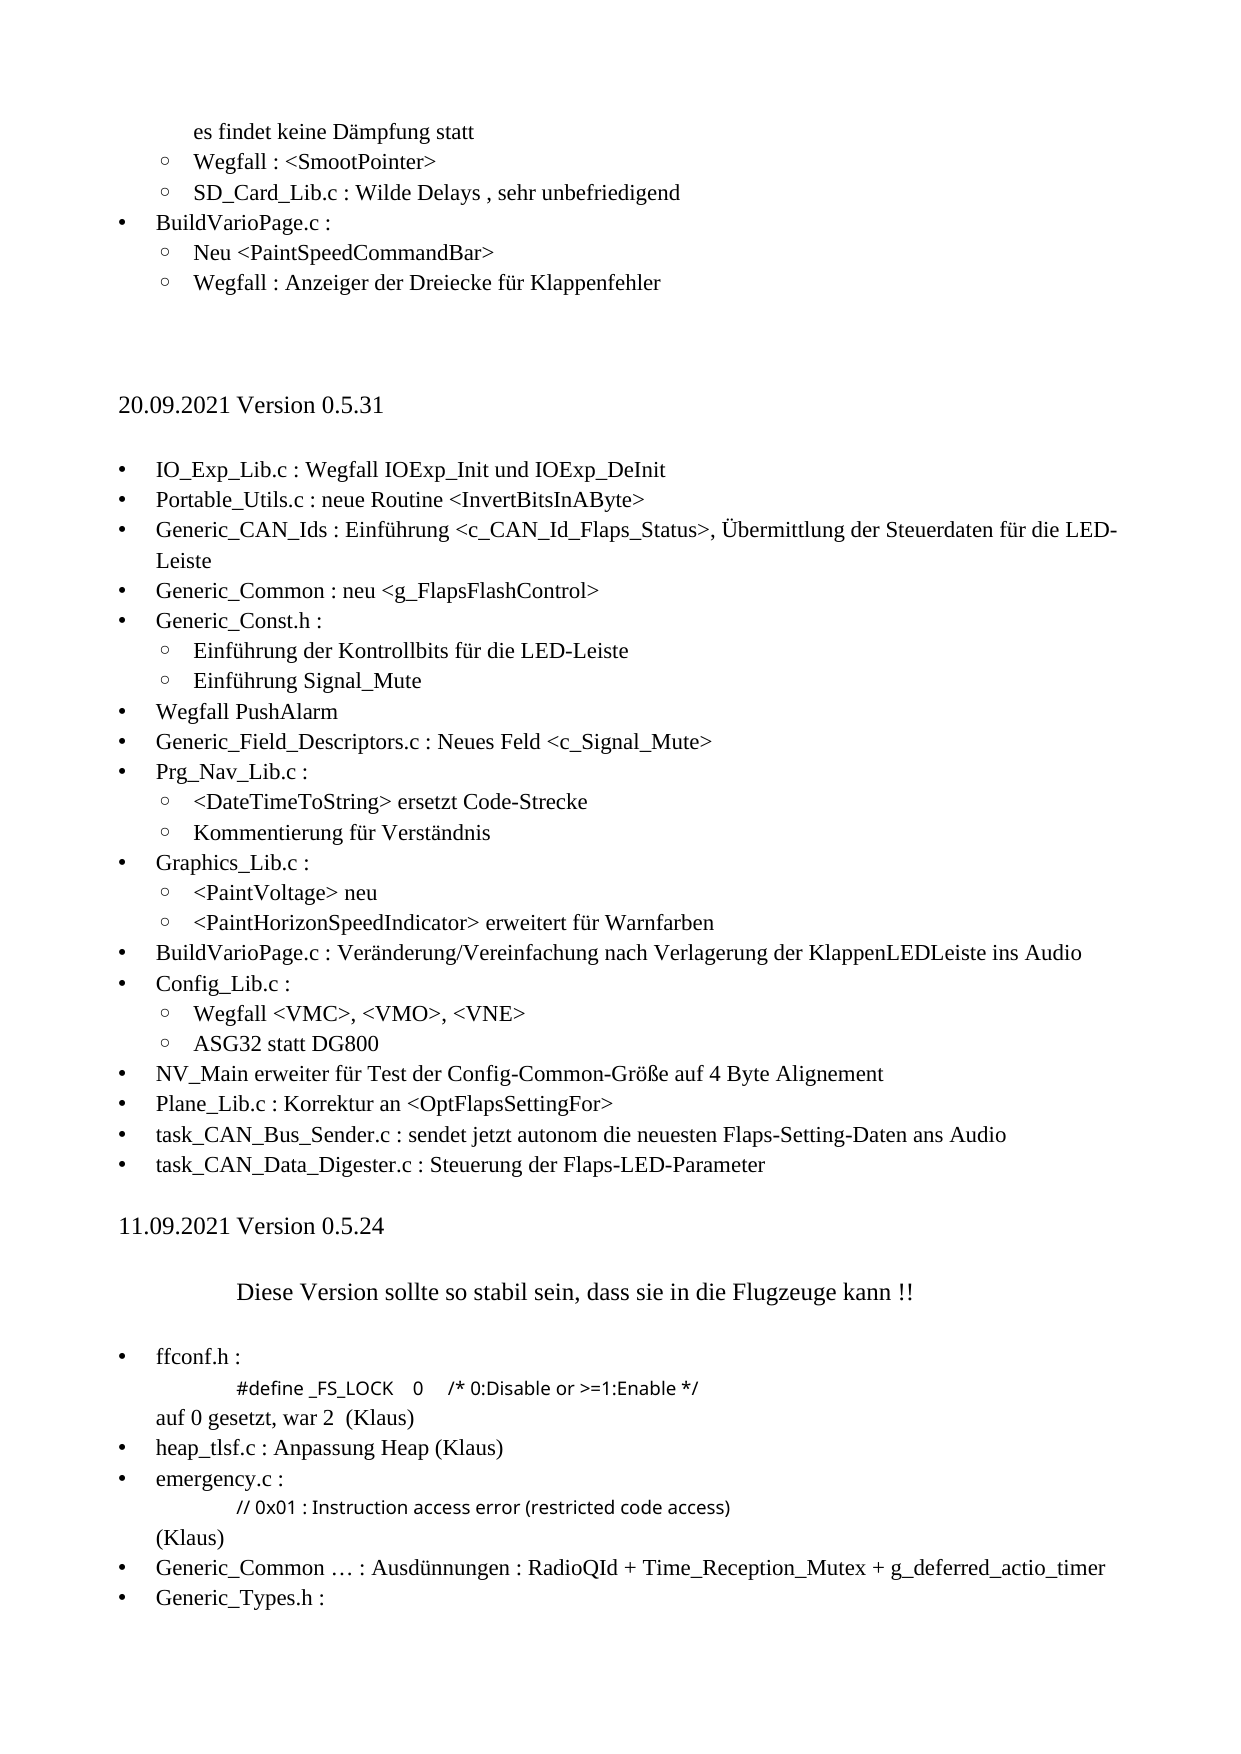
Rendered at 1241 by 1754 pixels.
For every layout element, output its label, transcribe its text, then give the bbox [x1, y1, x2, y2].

list NV_Main erweiter für Test der Config-Common-Größe auf 4 Byte Alignement [118, 1060, 1122, 1087]
text 20.09.2021 Version 0.5.31 [118, 390, 1122, 419]
list Neu <PaintSpeedCommandBar> [156, 239, 1122, 265]
text 11.09.2021 Version 0.5.24 [118, 1211, 1122, 1240]
list ffconf.h : #define _FS_LOCK 0 /* 0:Disable or >=1:Enable */ auf 0 gesetzt, war 2 (Klaus) [118, 1343, 1122, 1431]
list Generic_Common : neu <g_FlapsFlashControl> [118, 577, 1122, 603]
list heap_tlsf.c : Anpassung Heap (Klaus) [118, 1434, 1122, 1461]
list Wegfall : Anzeiger der Dreiecke für Klappenfehler [156, 269, 1122, 296]
list task_CAN_Data_Digester.c : Steuerung der Flaps-LED-Parameter [118, 1151, 1122, 1177]
list <PaintVoltage> neu [156, 879, 1122, 905]
list <DateTimeToString> ersetzt Code-Strecke [156, 788, 1122, 815]
list IO_Exp_Lib.c : Wegfall IOExp_Init und IOExp_DeInit [118, 456, 1122, 482]
list emergency.c : // 0x01 : Instruction access error (restricted code access) (Klaus) [118, 1464, 1122, 1550]
list Graphics_Lib.c : [118, 849, 1122, 875]
list Portable_Utils.c : neue Routine <InvertBitsInAByte> [118, 486, 1122, 513]
list Wegfall PushAlarm [118, 698, 1122, 724]
list Prg_Nav_Lib.c : [118, 758, 1122, 784]
list Plane_Lib.c : Korrektur an <OptFlapsSettingFor> [118, 1090, 1122, 1117]
list BuildVarioPage.c : [118, 209, 1122, 235]
list Wegfall : <SmootPointer> [156, 148, 1122, 175]
list es findet keine Dämpfung statt [156, 118, 1122, 144]
list Generic_Const.h : [118, 607, 1122, 633]
list Config_Lib.c : [118, 969, 1122, 996]
list Generic_CAN_Ids : Einführung <c_CAN_Id_Flaps_Status>, Übermittlung der Steuerdaten für die LED-Leiste [118, 516, 1122, 573]
list Generic_Field_Descriptors.c : Neues Feld <c_Signal_Mute> [118, 728, 1122, 754]
list BuildVarioPage.c : Veränderung/Vereinfachung nach Verlagerung der KlappenLEDLeiste ins Audio [118, 939, 1122, 966]
list ASG32 statt DG800 [156, 1030, 1122, 1056]
list SD_Card_Lib.c : Wilde Delays , sehr unbefriedigend [156, 178, 1122, 205]
list <PaintHorizonSpeedIndicator> erweitert für Warnfarben [156, 909, 1122, 936]
list Kommentierung für Verständnis [156, 818, 1122, 845]
list Wegfall <VMC>, <VMO>, <VNE> [156, 1000, 1122, 1026]
list Generic_Types.h : [118, 1584, 1122, 1611]
list task_CAN_Bus_Sender.c : sendet jetzt autonom die neuesten Flaps-Setting-Daten ans Audio [118, 1121, 1122, 1147]
list Einführung der Kontrollbits für die LED-Leiste [156, 637, 1122, 664]
text Diese Version sollte so stabil sein, dass sie in die Flugzeuge kann !! [236, 1277, 1122, 1339]
list Einführung Signal_Mute [156, 667, 1122, 694]
list Generic_Common … : Ausdünnungen : RadioQId + Time_Reception_Mutex + g_deferred_actio_timer [118, 1554, 1122, 1581]
